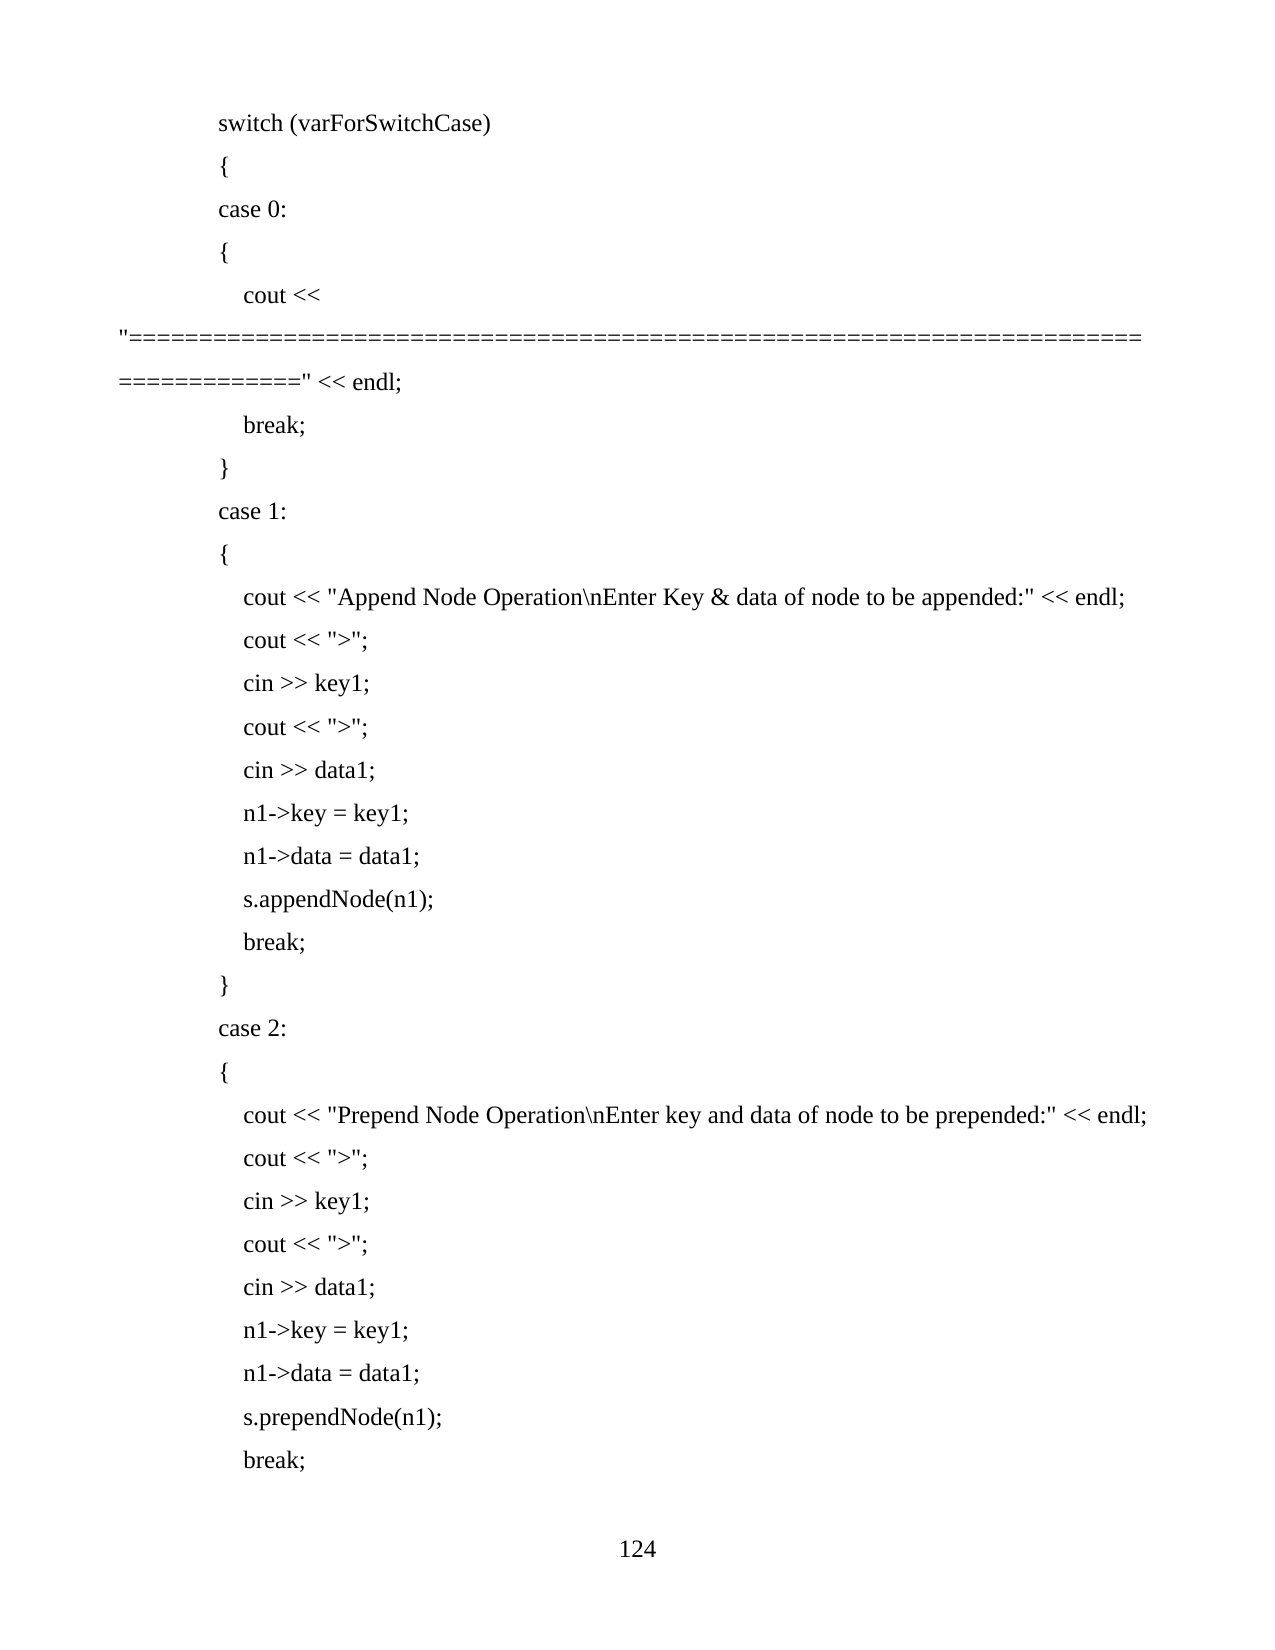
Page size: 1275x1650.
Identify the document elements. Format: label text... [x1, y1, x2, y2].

text break; [118, 410, 1157, 438]
text } [118, 453, 1157, 482]
text case 0: [118, 194, 1157, 223]
text cin >> key1; [118, 1186, 1157, 1215]
text switch (varForSwitchCase) [118, 108, 1157, 137]
text case 2: [118, 1013, 1157, 1042]
text cout << ">"; [118, 1143, 1157, 1172]
text n1->key = key1; [118, 798, 1157, 827]
text { [118, 1057, 1157, 1085]
text n1->data = data1; [118, 841, 1157, 870]
text cout << "Prepend Node Operation\nEnter key and data of node to be prepended:" << endl; [118, 1100, 1157, 1128]
text n1->key = key1; [118, 1315, 1157, 1344]
text case 1: [118, 496, 1157, 525]
text cin >> data1; [118, 755, 1157, 783]
text cin >> data1; [118, 1272, 1157, 1301]
text } [118, 970, 1157, 999]
text cout << ">"; [118, 1229, 1157, 1258]
text cout << "=====================================================================================" << endl; [118, 280, 1157, 395]
text { [118, 151, 1157, 180]
text cout << "Append Node Operation\nEnter Key & data of node to be appended:" << endl; [118, 582, 1157, 611]
text cout << ">"; [118, 625, 1157, 654]
text cout << ">"; [118, 712, 1157, 740]
text cin >> key1; [118, 668, 1157, 697]
text s.prependNode(n1); [118, 1402, 1157, 1430]
text s.appendNode(n1); [118, 884, 1157, 913]
text break; [118, 927, 1157, 956]
text break; [118, 1445, 1157, 1473]
text n1->data = data1; [118, 1358, 1157, 1387]
text { [118, 539, 1157, 568]
text { [118, 237, 1157, 266]
